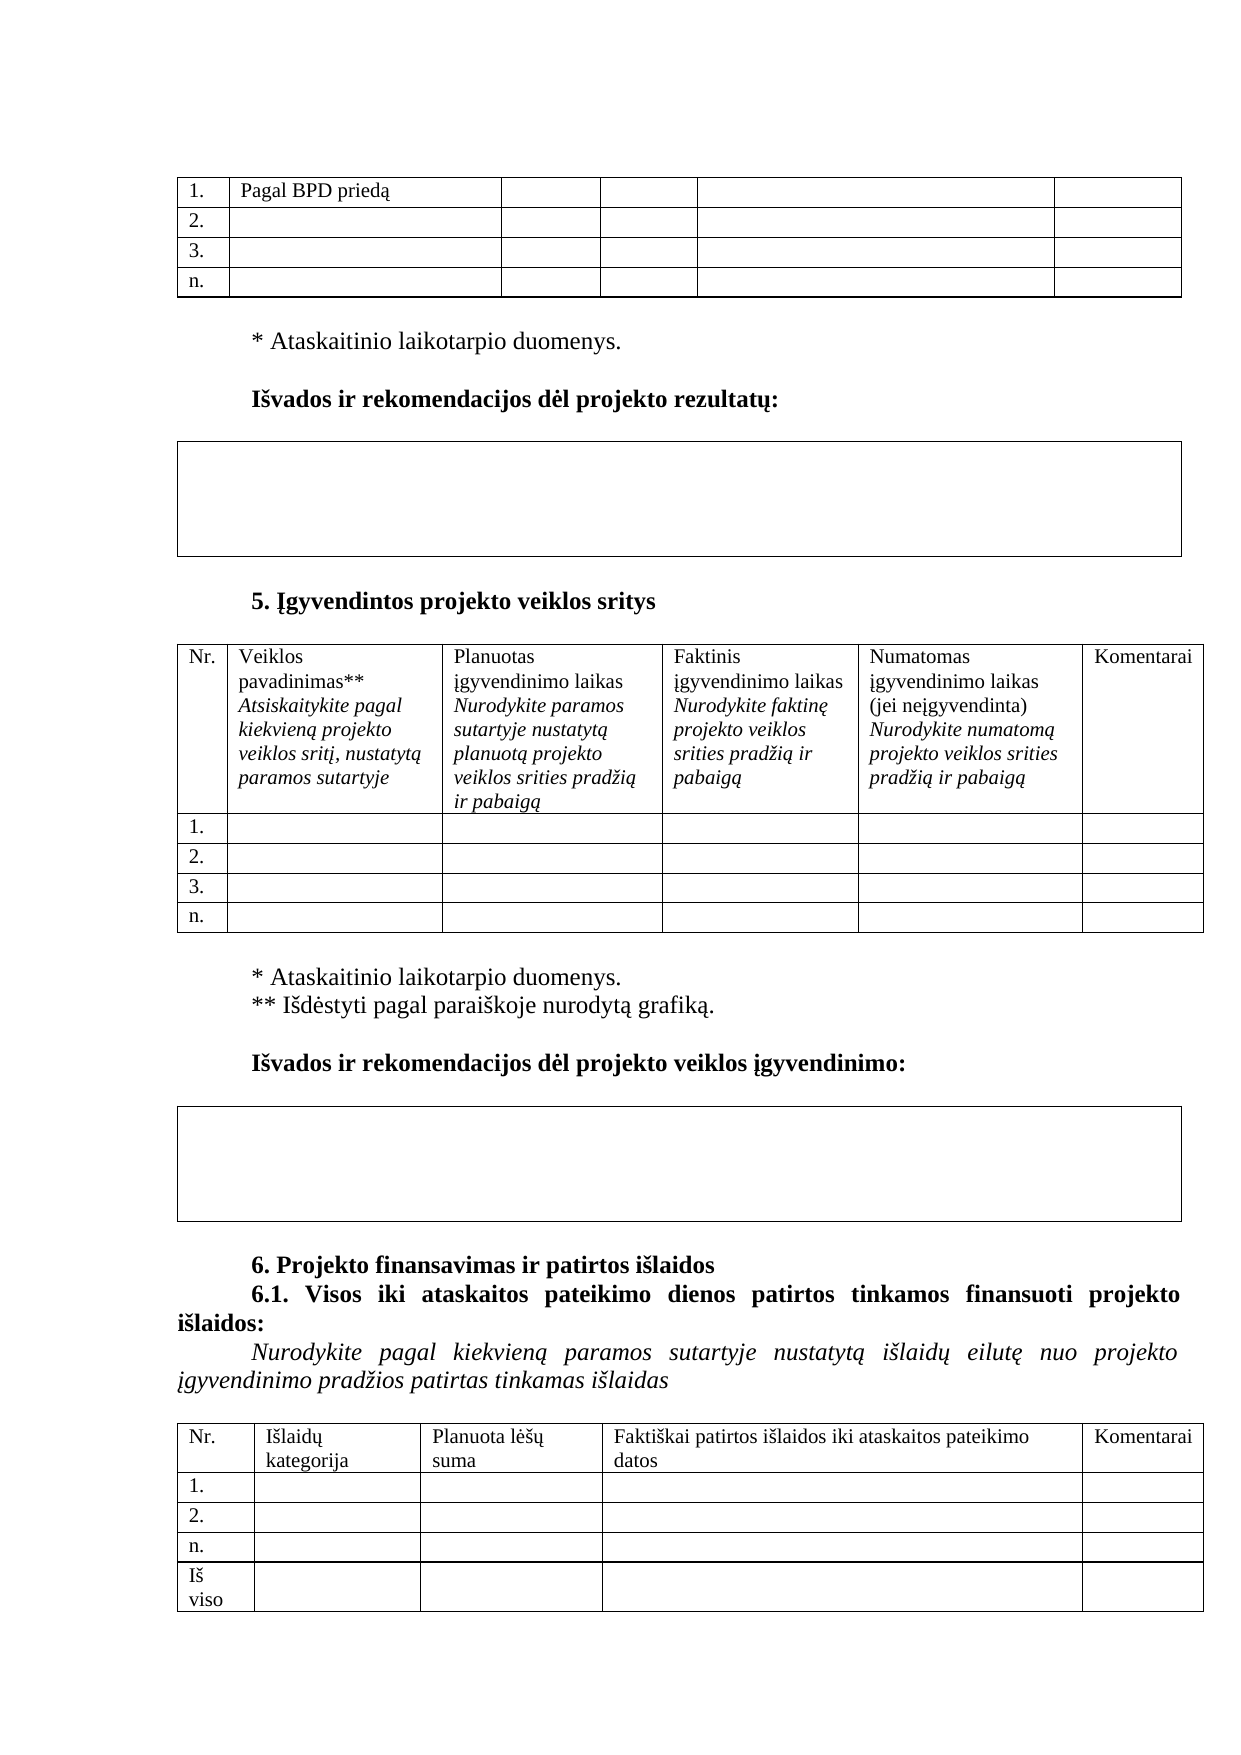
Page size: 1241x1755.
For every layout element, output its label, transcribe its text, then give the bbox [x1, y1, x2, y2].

table_cell [255, 1563, 420, 1611]
table_cell 2. [178, 1503, 254, 1532]
text 6.1. Visos iki ataskaitos pateikimo dienos patirtos tinkamos finansuoti projekto išlaidos: [177, 1279, 1181, 1337]
table_cell [1055, 268, 1181, 296]
table_cell [1055, 238, 1181, 267]
text Nurodykite pagal kiekvieną paramos sutartyje nustatytą išlaidų eilutę nuo projekto įgyvendinimo pradžios patirtas tinkamas išlaidas [177, 1337, 1181, 1394]
table_cell [228, 874, 442, 902]
table_cell 2. [178, 844, 227, 872]
table_cell n. [178, 268, 229, 296]
table_cell [663, 874, 858, 902]
table_cell [601, 178, 697, 207]
table_cell [603, 1563, 1082, 1611]
table_cell Iš viso [178, 1563, 254, 1611]
table_cell [1083, 903, 1203, 932]
table_cell 3. [178, 238, 229, 267]
table_cell [663, 814, 858, 843]
table_cell [1083, 1533, 1203, 1561]
table_cell [502, 238, 600, 267]
table_cell [230, 268, 501, 296]
table_header Nr. [178, 645, 227, 813]
table_cell [859, 903, 1082, 932]
table_cell [603, 1533, 1082, 1561]
table_cell [601, 238, 697, 267]
text 6. Projekto finansavimas ir patirtos išlaidos [177, 1250, 1181, 1279]
table_header Planuota lėšų suma [421, 1424, 602, 1472]
table_cell [859, 844, 1082, 872]
table_cell n. [178, 903, 227, 932]
table_cell [603, 1503, 1082, 1532]
table_header Numatomas įgyvendinimo laikas (jei neįgyvendinta) Nurodykite numatomą projekto veiklos srities pradžią ir pabaigą [859, 645, 1082, 813]
table_cell [663, 903, 858, 932]
text Išvados ir rekomendacijos dėl projekto veiklos įgyvendinimo: [177, 1048, 1181, 1077]
table_cell [1083, 1473, 1203, 1502]
table_cell [230, 238, 501, 267]
table_cell [230, 208, 501, 237]
table_header [178, 1107, 1181, 1221]
table_header Išlaidų kategorija [255, 1424, 420, 1472]
table_header Planuotas įgyvendinimo laikas Nurodykite paramos sutartyje nustatytą planuotą projekto veiklos srities pradžią ir pabaigą [443, 645, 662, 813]
table_cell [601, 208, 697, 237]
table_cell [859, 874, 1082, 902]
table_cell [255, 1503, 420, 1532]
table_cell [255, 1473, 420, 1502]
table_cell [603, 1473, 1082, 1502]
table_header Komentarai [1083, 1424, 1203, 1472]
table_cell [859, 814, 1082, 843]
table_cell [421, 1473, 602, 1502]
table_cell [255, 1533, 420, 1561]
text * Ataskaitinio laikotarpio duomenys. [177, 962, 1181, 991]
table_header Faktiškai patirtos išlaidos iki ataskaitos pateikimo datos [603, 1424, 1082, 1472]
table_cell [1055, 208, 1181, 237]
table_cell 1. [178, 814, 227, 843]
table_cell Pagal BPD priedą [230, 178, 501, 207]
table_cell [443, 874, 662, 902]
table_cell [502, 208, 600, 237]
table_cell [1055, 178, 1181, 207]
table_cell [502, 178, 600, 207]
table_header Nr. [178, 1424, 254, 1472]
text * Ataskaitinio laikotarpio duomenys. [177, 326, 1181, 355]
table_cell [1083, 1503, 1203, 1532]
table_cell 1. [178, 1473, 254, 1502]
table_cell [1083, 874, 1203, 902]
table_header Veiklos pavadinimas** Atsiskaitykite pagal kiekvieną projekto veiklos sritį, nustatytą paramos sutartyje [228, 645, 442, 813]
text 5. Įgyvendintos projekto veiklos sritys [177, 586, 1181, 615]
table_cell 3. [178, 874, 227, 902]
table_cell [698, 208, 1054, 237]
table_cell [1083, 1563, 1203, 1611]
table_cell [502, 268, 600, 296]
text ** Išdėstyti pagal paraiškoje nurodytą grafiką. [177, 991, 1181, 1019]
text Išvados ir rekomendacijos dėl projekto rezultatų: [177, 384, 1181, 412]
table_cell [228, 903, 442, 932]
table_header [178, 442, 1181, 556]
table_cell [1083, 844, 1203, 872]
table_cell [601, 268, 697, 296]
table_cell [443, 844, 662, 872]
table_cell [698, 238, 1054, 267]
table_cell [443, 903, 662, 932]
table_cell [228, 844, 442, 872]
table_cell [698, 268, 1054, 296]
table_cell 1. [178, 178, 229, 207]
table_header Faktinis įgyvendinimo laikas Nurodykite faktinę projekto veiklos srities pradžią ir pabaigą [663, 645, 858, 813]
table_cell [228, 814, 442, 843]
table_cell [421, 1533, 602, 1561]
table_cell 2. [178, 208, 229, 237]
table_cell [443, 814, 662, 843]
table_cell n. [178, 1533, 254, 1561]
table_cell [1083, 814, 1203, 843]
table_cell [698, 178, 1054, 207]
table_header Komentarai [1083, 645, 1203, 813]
table_cell [421, 1503, 602, 1532]
table_cell [421, 1563, 602, 1611]
table_cell [663, 844, 858, 872]
